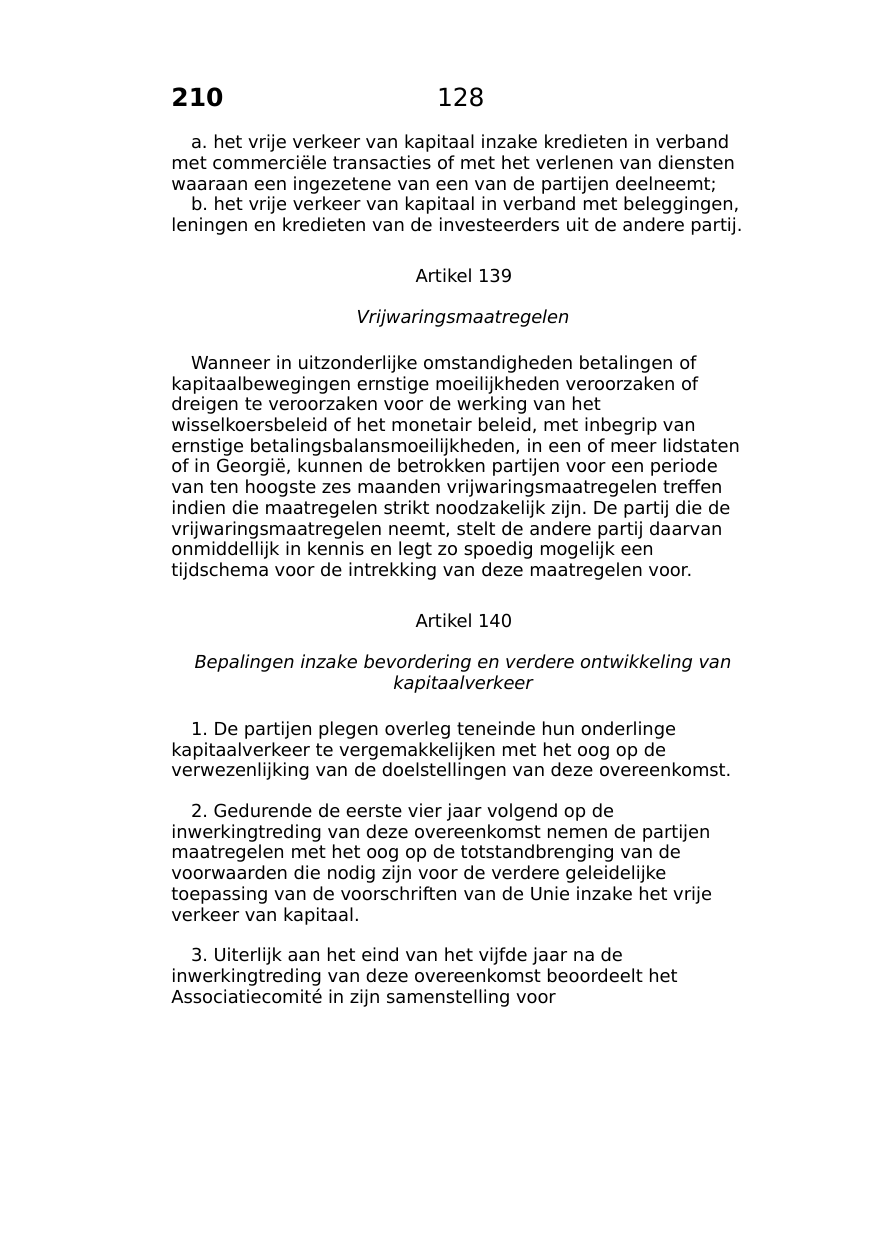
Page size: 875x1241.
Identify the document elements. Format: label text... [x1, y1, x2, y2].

subtitle Artikel 140 Bepalingen inzake bevordering en verdere ontwikkeling van kapitaalverkeer [171, 611, 756, 694]
text 2. Gedurende de eerste vier jaar volgend op de inwerkingtreding van deze overeenkomst nemen de partijen maatregelen met het oog op de totstandbrenging van de voorwaarden die nodig zijn voor de verdere geleidelijke toepassing van de voorschriften van de Unie inzake het vrije verkeer van kapitaal. [171, 801, 756, 925]
text 1. De partijen plegen overleg teneinde hun onderlinge kapitaalverkeer te vergemakkelijken met het oog op de verwezenlijking van de doelstellingen van deze overeenkomst. [171, 719, 756, 781]
text Wanneer in uitzonderlijke omstandigheden betalingen of kapitaalbewegingen ernstige moeilijkheden veroorzaken of dreigen te veroorzaken voor de werking van het wisselkoersbeleid of het monetair beleid, met inbegrip van ernstige betalingsbalansmoeilijkheden, in een of meer lidstaten of in Georgië, kunnen de betrokken partijen voor een periode van ten hoogste zes maanden vrijwaringsmaatregelen treffen indien die maatregelen strikt noodzakelijk zijn. De partij die de vrijwaringsmaatregelen neemt, stelt de andere partij daarvan onmiddellijk in kennis en legt zo spoedig mogelijk een tijdschema voor de intrekking van deze maatregelen voor. [171, 353, 756, 581]
text b. het vrije verkeer van kapitaal in verband met beleggingen, leningen en kredieten van de investeerders uit de andere partij. [171, 194, 756, 236]
subtitle Artikel 139 Vrijwaringsmaatregelen [171, 266, 756, 328]
text 3. Uiterlijk aan het eind van het vijfde jaar na de inwerkingtreding van deze overeenkomst beoordeelt het Associatiecomité in zijn samenstelling voor [171, 945, 756, 1007]
text a. het vrije verkeer van kapitaal inzake kredieten in verband met commerciële transacties of met het verlenen van diensten waaraan een ingezetene van een van de partijen deelneemt; [171, 132, 756, 194]
